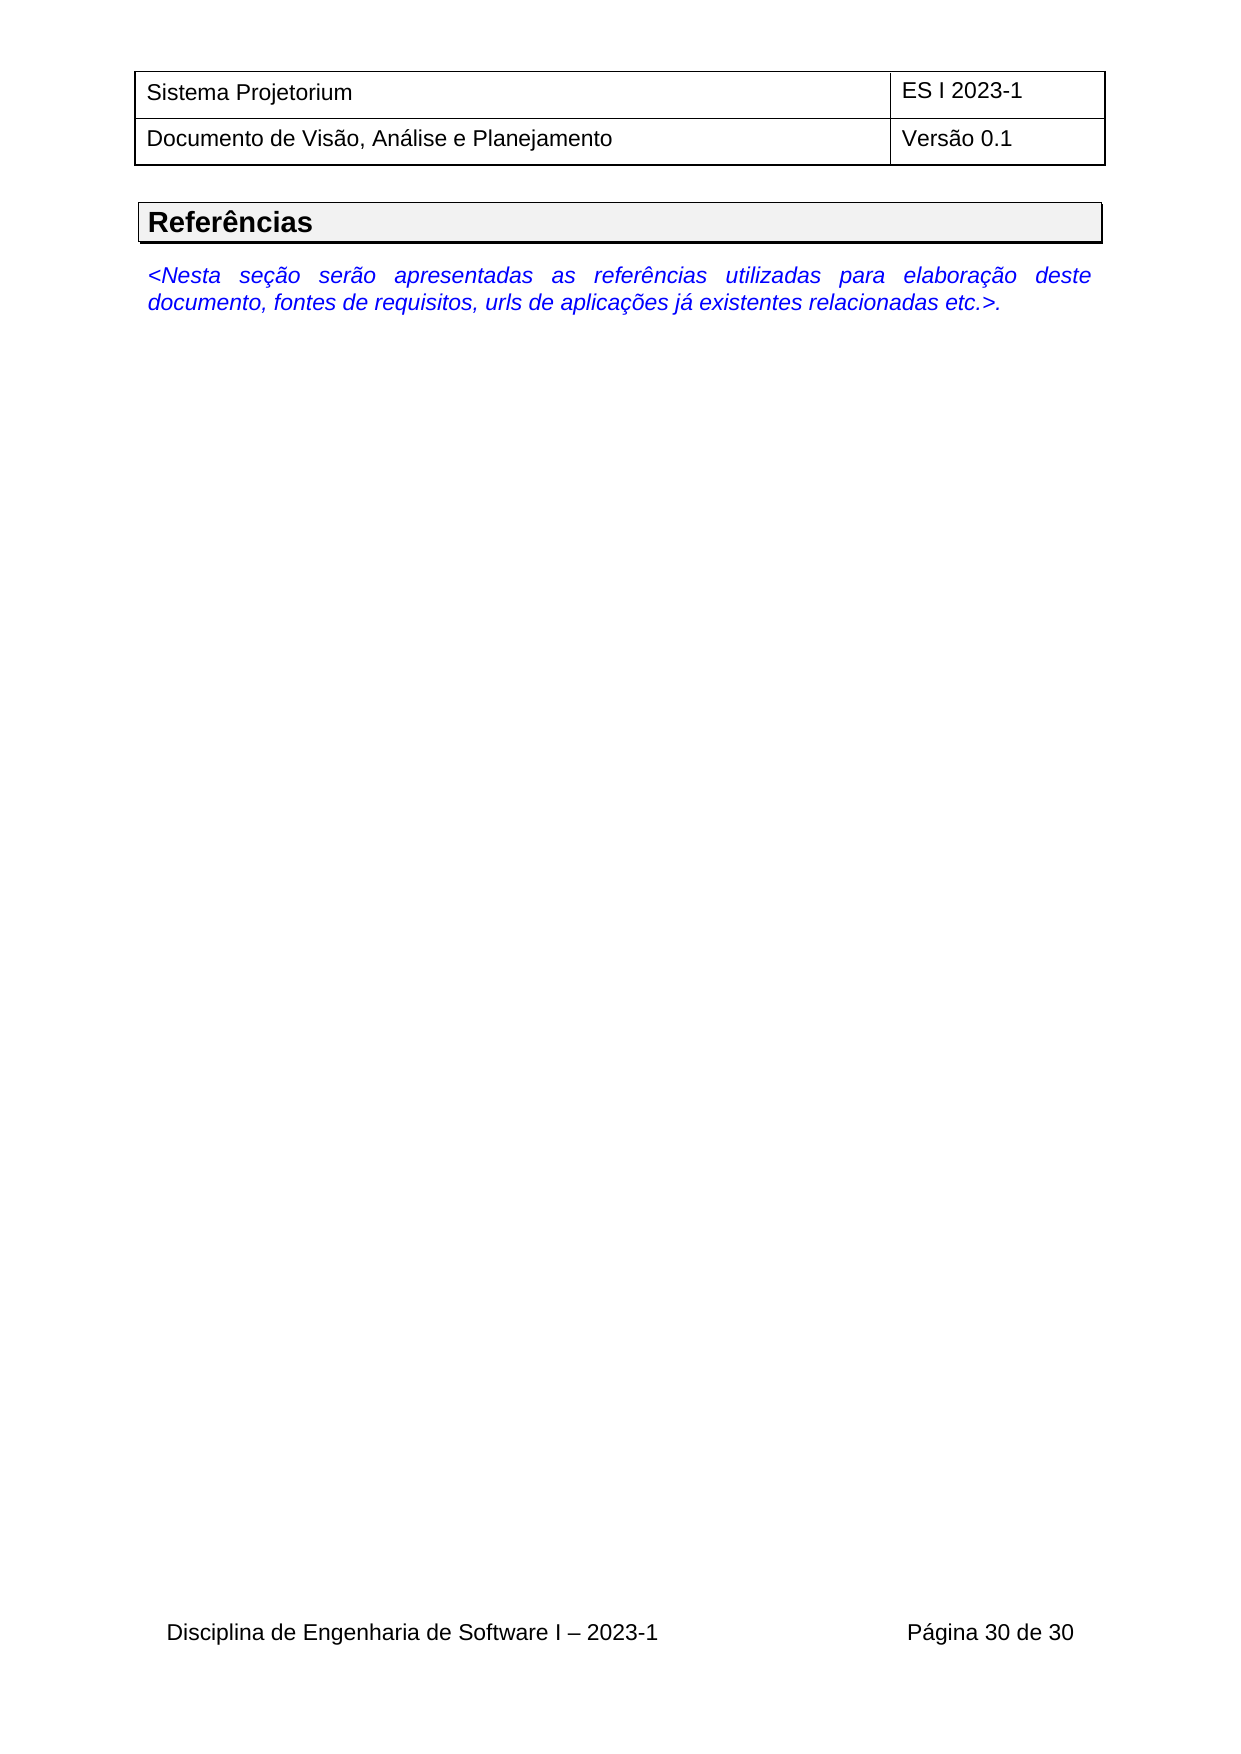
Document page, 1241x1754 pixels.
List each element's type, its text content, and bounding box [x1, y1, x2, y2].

subtitle Referências [139, 203, 1101, 241]
text <Nesta seção serão apresentadas as referências utilizadas para elaboração deste documento, fontes de requisitos, urls de aplicações já existentes relacionadas etc.>. [148, 262, 1092, 315]
